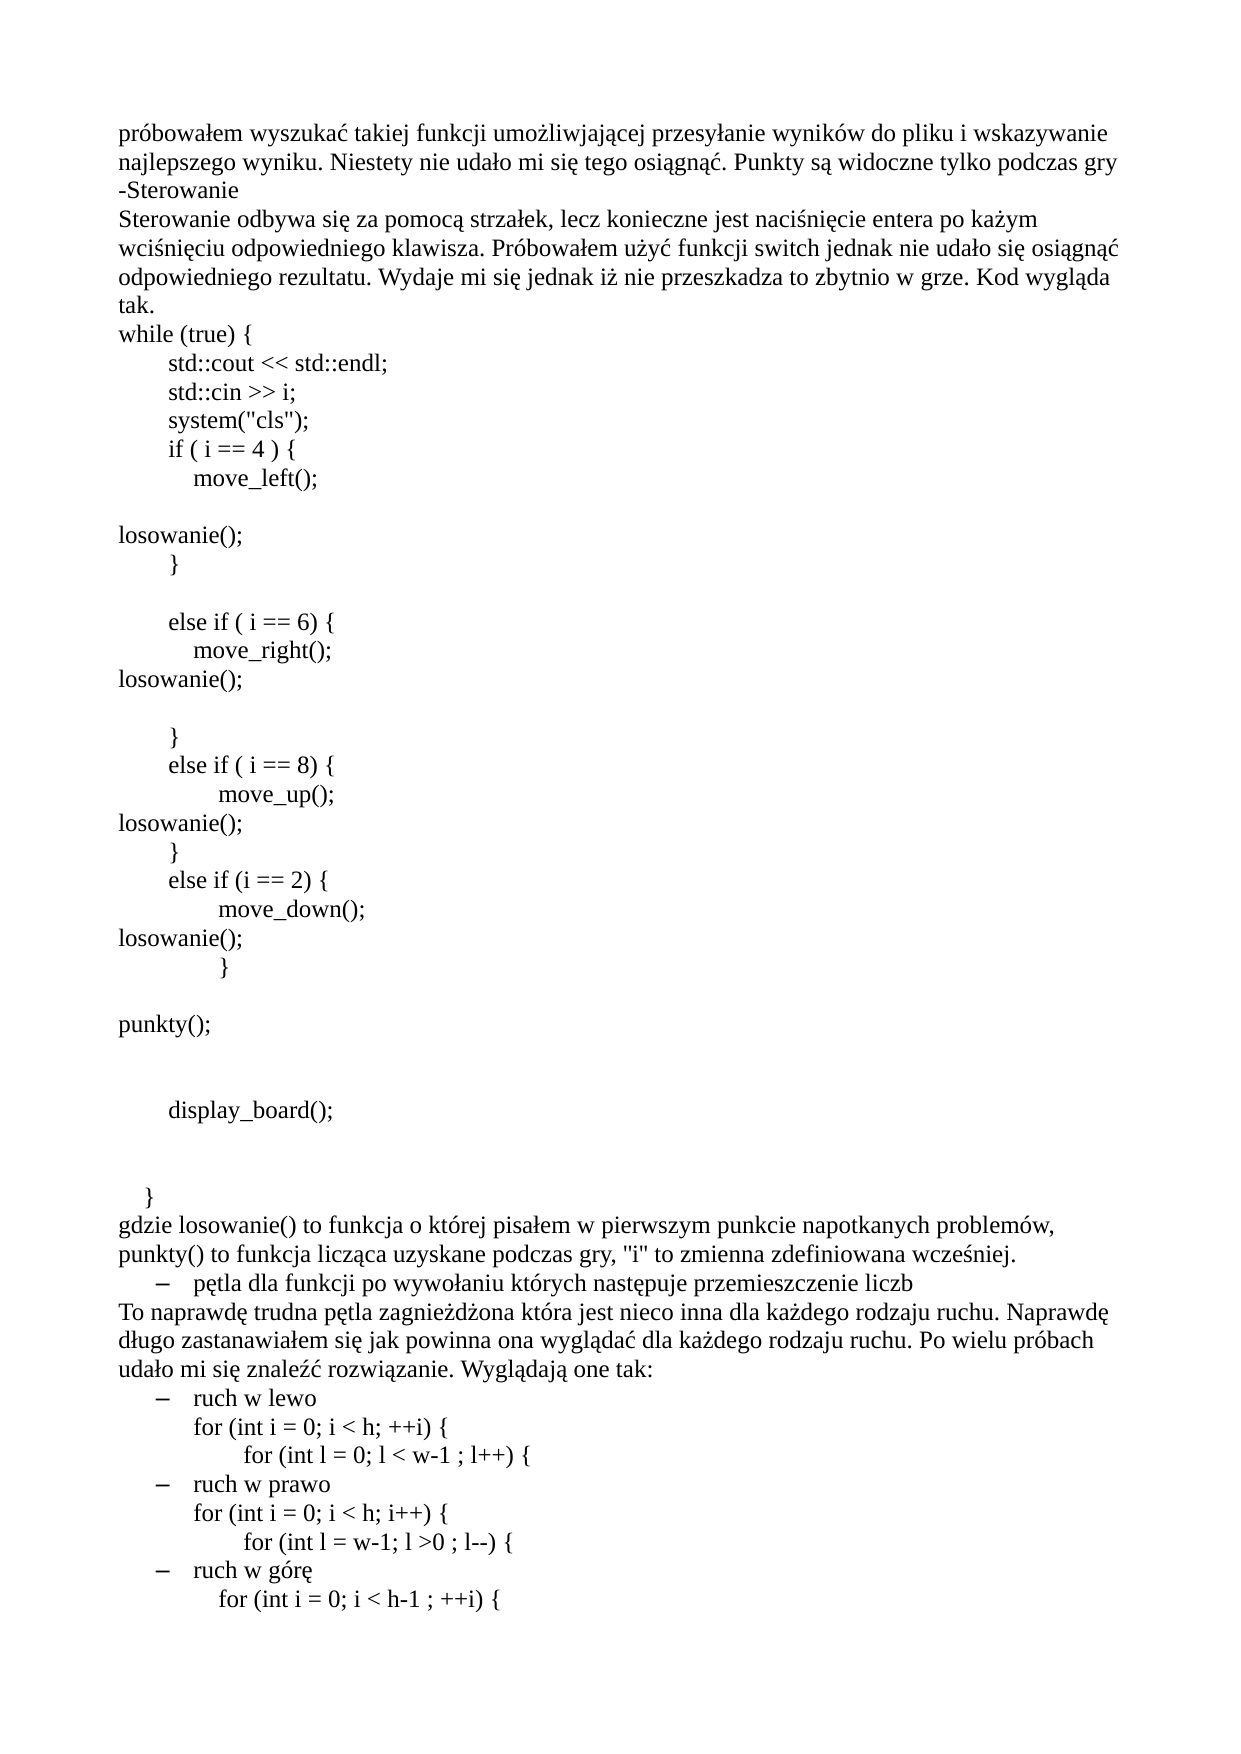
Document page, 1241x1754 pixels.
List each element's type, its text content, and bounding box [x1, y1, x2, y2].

text } [118, 549, 1122, 578]
text move_left(); [118, 463, 1122, 492]
list for (int i = 0; i < h; i++) { [156, 1498, 1122, 1527]
text Sterowanie odbywa się za pomocą strzałek, lecz konieczne jest naciśnięcie entera po każym wciśnięciu odpowiedniego klawisza. Próbowałem użyć funkcji switch jednak nie udało się osiągnąć odpowiedniego rezultatu. Wydaje mi się jednak iż nie przeszkadza to zbytnio w grze. Kod wygląda tak. [118, 204, 1122, 319]
text -Sterowanie [118, 176, 1122, 204]
text gdzie losowanie() to funkcja o której pisałem w pierwszym punkcie napotkanych problemów, punkty() to funkcja licząca uzyskane podczas gry, ''i'' to zmienna zdefiniowana wcześniej. [118, 1211, 1122, 1268]
text move_right(); [118, 636, 1122, 664]
list for (int l = w-1; l >0 ; l--) { [156, 1527, 1122, 1556]
list ruch w górę [156, 1556, 1122, 1584]
list for (int l = 0; l < w-1 ; l++) { [156, 1441, 1122, 1469]
text losowanie(); [118, 664, 1122, 693]
text move_down(); [118, 894, 1122, 923]
text display_board(); [118, 1096, 1122, 1124]
text else if (i == 2) { [118, 866, 1122, 894]
text move_up(); [118, 779, 1122, 808]
text system("cls"); [118, 406, 1122, 434]
text std::cin >> i; [118, 377, 1122, 406]
list for (int i = 0; i < h-1 ; ++i) { [156, 1584, 1122, 1613]
text while (true) { [118, 319, 1122, 348]
list pętla dla funkcji po wywołaniu których następuje przemieszczenie liczb [156, 1268, 1122, 1297]
text else if ( i == 8) { [118, 751, 1122, 779]
text To naprawdę trudna pętla zagnieżdżona która jest nieco inna dla każdego rodzaju ruchu. Naprawdę długo zastanawiałem się jak powinna ona wyglądać dla każdego rodzaju ruchu. Po wielu próbach udało mi się znaleźć rozwiązanie. Wyglądają one tak: [118, 1297, 1122, 1383]
text losowanie(); [118, 923, 1122, 952]
text else if ( i == 6) { [118, 607, 1122, 636]
text losowanie(); [118, 521, 1122, 549]
text } [118, 952, 1122, 981]
text losowanie(); [118, 808, 1122, 837]
text if ( i == 4 ) { [118, 434, 1122, 463]
list ruch w prawo [156, 1469, 1122, 1498]
text } [118, 722, 1122, 751]
text próbowałem wyszukać takiej funkcji umożliwjającej przesyłanie wyników do pliku i wskazywanie najlepszego wyniku. Niestety nie udało mi się tego osiągnąć. Punkty są widoczne tylko podczas gry [118, 118, 1122, 176]
text } [118, 837, 1122, 866]
list ruch w lewo [156, 1383, 1122, 1412]
list for (int i = 0; i < h; ++i) { [156, 1412, 1122, 1441]
text punkty(); [118, 1009, 1122, 1038]
text std::cout << std::endl; [118, 348, 1122, 377]
text } [118, 1182, 1122, 1211]
